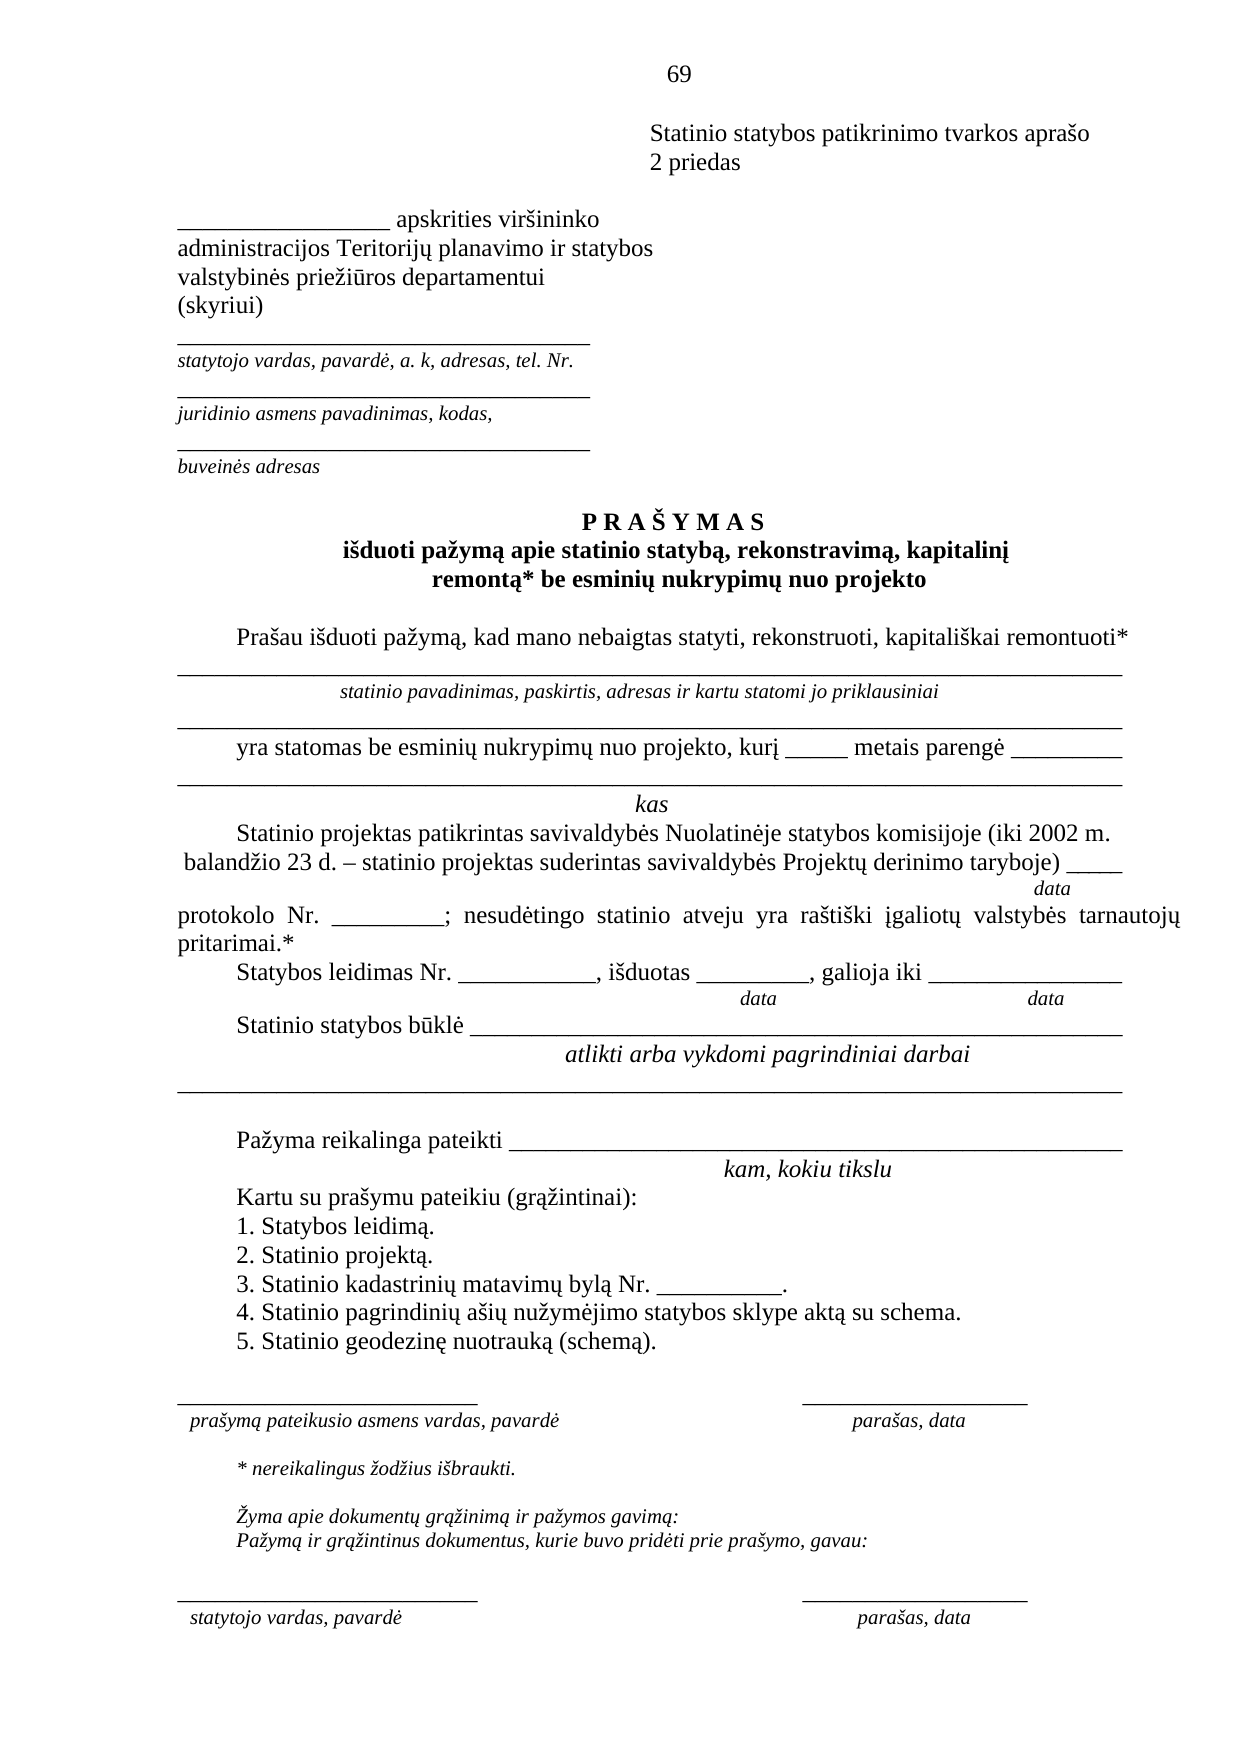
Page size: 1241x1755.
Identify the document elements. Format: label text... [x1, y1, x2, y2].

text _ [177, 1067, 1181, 1096]
text remontą* be esminių nukrypimų nuo projekto [177, 564, 1181, 593]
text protokolo Nr. _________; nesudėtingo statinio atveju yra raštiški įgaliotų valstybės tarnautojų pritarimai.* [177, 900, 1181, 957]
text (skyriui) [177, 291, 1181, 319]
text ________________________ __________________ [177, 1379, 1181, 1408]
text statytojo vardas, pavardė, a. k, adresas, tel. Nr. [177, 348, 1181, 372]
text data [177, 876, 1181, 900]
text statytojo vardas, pavardė parašas, data [177, 1605, 1181, 1629]
text ________________________ __________________ [177, 1576, 1181, 1605]
text PRAŠYMAS [177, 507, 1181, 535]
text valstybinės priežiūros departamentui [177, 262, 1181, 291]
text Pažyma reikalinga pateikti [177, 1125, 1181, 1154]
text 1. Statybos leidimą. [177, 1211, 1181, 1240]
text juridinio asmens pavadinimas, kodas, [177, 401, 1181, 425]
text administracijos Teritorijų planavimo ir statybos [177, 233, 1181, 262]
text 2 priedas [649, 147, 1181, 176]
text data data [177, 986, 1181, 1010]
text yra statomas be esminių nukrypimų nuo projekto, kurį _____ metais parengė [177, 732, 1181, 761]
text atlikti arba vykdomi pagrindiniai darbai [177, 1039, 1181, 1067]
text Statinio statybos patikrinimo tvarkos aprašo [649, 118, 1181, 147]
text išduoti pažymą apie statinio statybą, rekonstravimą, kapitalinį [177, 535, 1181, 564]
text Pažymą ir grąžintinus dokumentus, kurie buvo pridėti prie prašymo, gavau: [177, 1528, 1181, 1552]
text Statybos leidimas Nr. ___________, išduotas _________, galioja iki [177, 957, 1181, 986]
text _ [177, 650, 1181, 679]
text Statinio statybos būklė [177, 1010, 1181, 1039]
text statinio pavadinimas, paskirtis, adresas ir kartu statomi jo priklausiniai [177, 679, 1181, 703]
text 3. Statinio kadastrinių matavimų bylą Nr. __________. [177, 1269, 1181, 1297]
text 4. Statinio pagrindinių ašių nužymėjimo statybos sklype aktą su schema. [177, 1297, 1181, 1326]
text _________________________________ [177, 319, 1181, 348]
text Kartu su prašymu pateikiu (grąžintinai): [177, 1182, 1181, 1211]
text * nereikalingus žodžius išbraukti. [177, 1456, 1181, 1480]
text kas [177, 789, 1181, 818]
text prašymą pateikusio asmens vardas, pavardė parašas, data [177, 1408, 1181, 1432]
text _ [177, 703, 1181, 732]
text _________________ apskrities viršininko [177, 204, 1181, 233]
text _________________________________ [177, 372, 1181, 401]
text balandžio 23 d. – statinio projektas suderintas savivaldybės Projektų derinimo taryboje) [177, 847, 1181, 876]
text Žyma apie dokumentų grąžinimą ir pažymos gavimą: [177, 1504, 1181, 1528]
text Statinio projektas patikrintas savivaldybės Nuolatinėje statybos komisijoje (iki 2002 m. [177, 818, 1181, 847]
text _________________________________ [177, 425, 1181, 454]
text 2. Statinio projektą. [177, 1240, 1181, 1269]
text buveinės adresas [177, 454, 1181, 478]
text _ [177, 761, 1181, 789]
text kam, kokiu tikslu [502, 1154, 1181, 1182]
text 5. Statinio geodezinę nuotrauką (schemą). [177, 1326, 1181, 1355]
text Prašau išduoti pažymą, kad mano nebaigtas statyti, rekonstruoti, kapitališkai remontuoti* [177, 622, 1181, 650]
